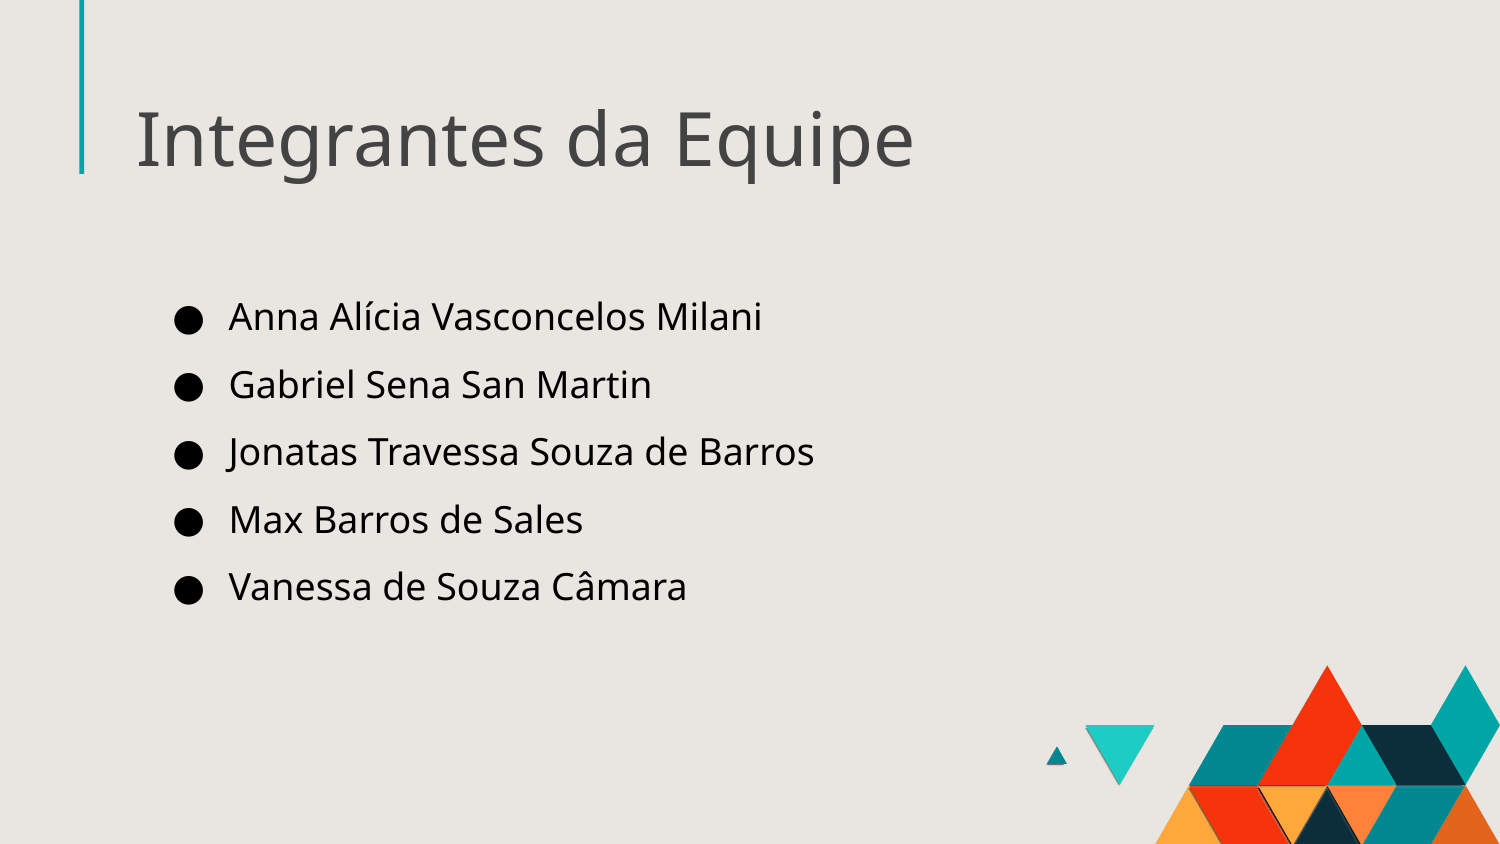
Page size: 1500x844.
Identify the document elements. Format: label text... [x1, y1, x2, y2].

text_box Anna Alícia Vasconcelos Milani Gabriel Sena San Martin Jonatas Travessa Souza de Barros Max Barros de Sales Vanessa de Souza Câmara [138, 255, 1433, 699]
title Integrantes da Equipe [121, 101, 1450, 197]
